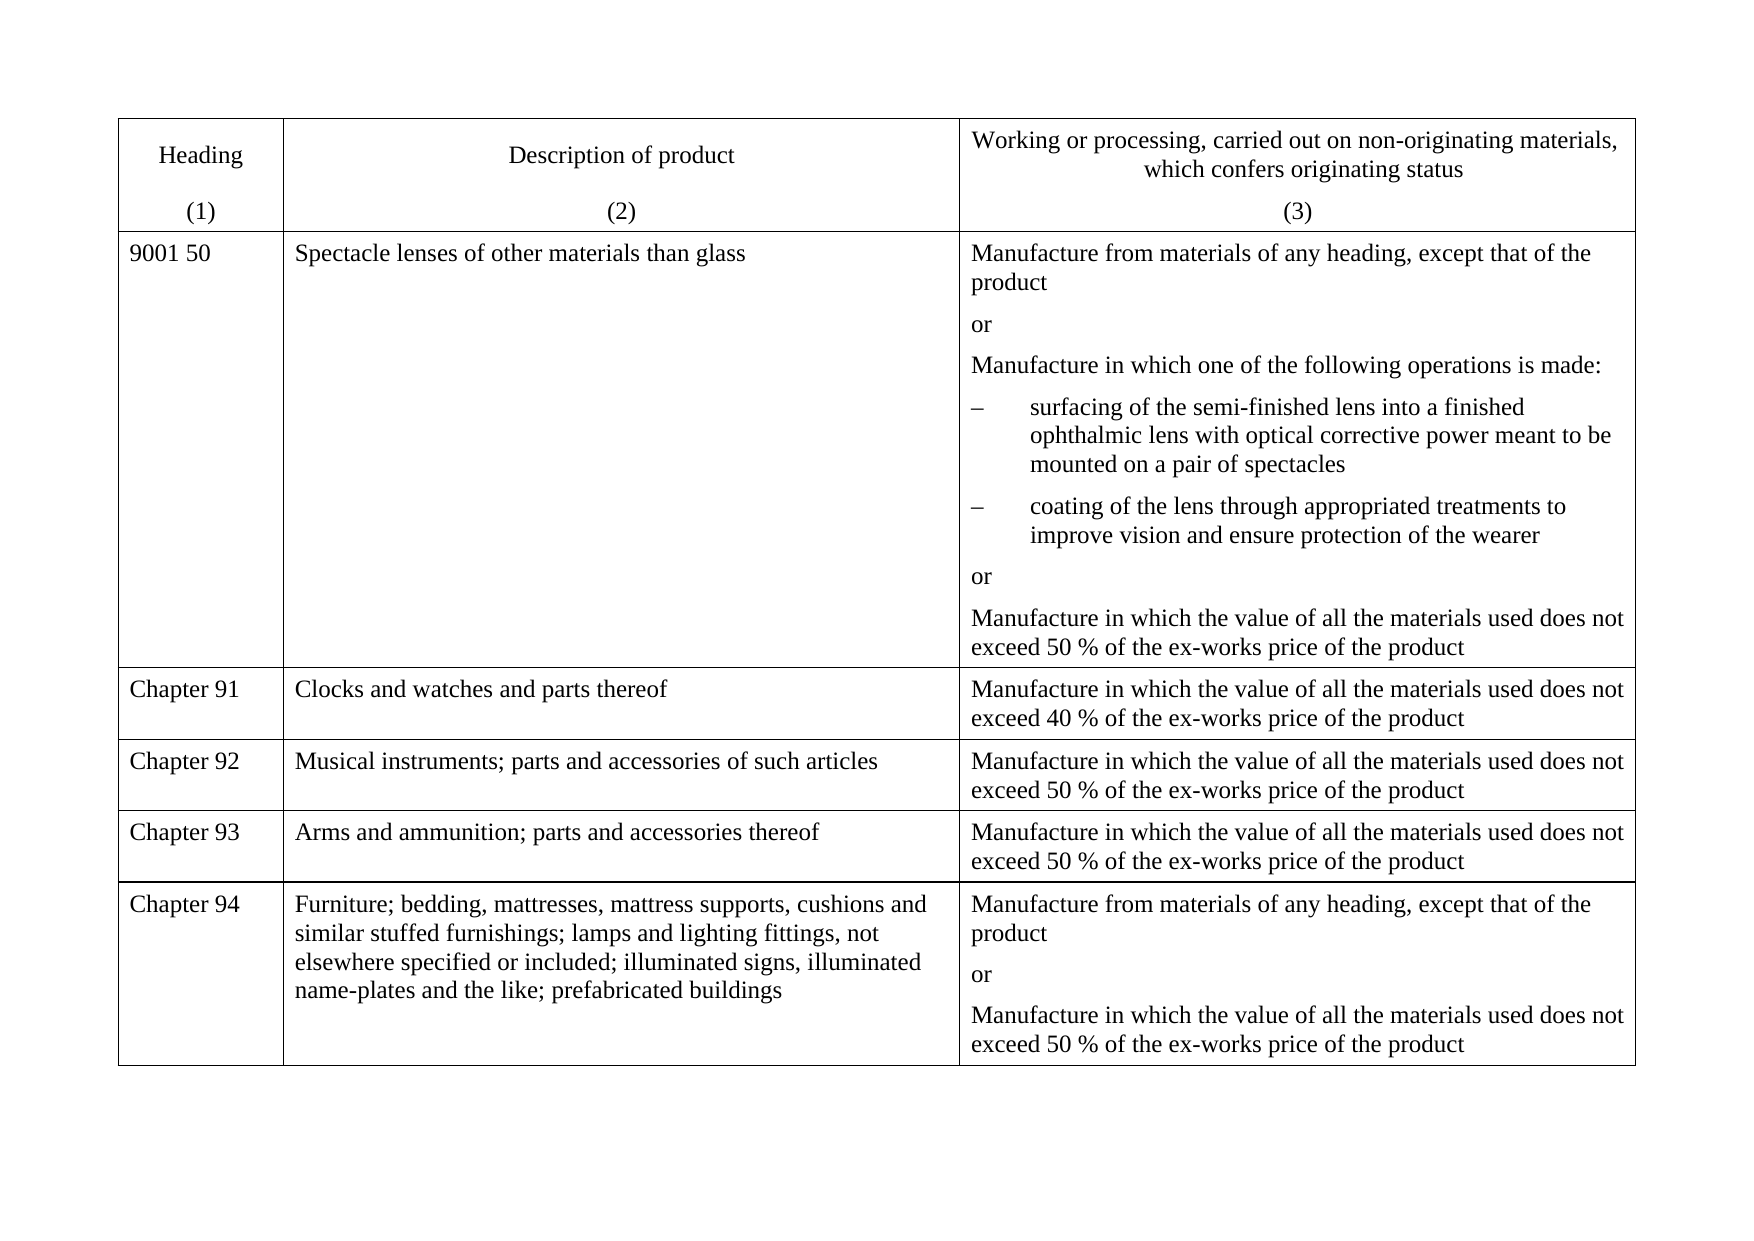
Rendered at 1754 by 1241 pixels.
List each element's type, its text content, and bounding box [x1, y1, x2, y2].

table_cell (3) [960, 190, 1635, 231]
table_cell Chapter 91 [119, 668, 283, 738]
table_cell Chapter 93 [119, 811, 283, 881]
table_cell Manufacture from materials of any heading, except that of the product or Manufacture in which one of the following operations is made: – surfacing of the semi-finished lens into a finished ophthalmic lens with optical corrective power meant to be mounted on a pair of spectacles – coating of the lens through appropriated treatments to improve vision and ensure protection of the wearer or Manufacture in which the value of all the materials used does not exceed 50 % of the ex-works price of the product [960, 232, 1635, 667]
table_cell Furniture; bedding, mattresses, mattress supports, cushions and similar stuffed furnishings; lamps and lighting fittings, not elsewhere specified or included; illuminated signs, illuminated name-plates and the like; prefabricated buildings [284, 883, 959, 1065]
table_cell (1) [119, 190, 283, 231]
table_header Working or processing, carried out on non‑originating materials, which confers originating status [960, 119, 1635, 189]
table_cell Arms and ammunition; parts and accessories thereof [284, 811, 959, 881]
table_cell Chapter 94 [119, 883, 283, 1065]
table_cell Musical instruments; parts and accessories of such articles [284, 740, 959, 810]
table_cell Manufacture in which the value of all the materials used does not exceed 50 % of the ex-works price of the product [960, 740, 1635, 810]
table_cell (2) [284, 190, 959, 231]
table_cell Clocks and watches and parts thereof [284, 668, 959, 738]
table_header Heading [119, 119, 283, 189]
table_header Description of product [284, 119, 959, 189]
table_cell Manufacture in which the value of all the materials used does not exceed 50 % of the ex-works price of the product [960, 811, 1635, 881]
table_cell 9001 50 [119, 232, 283, 667]
table_cell Chapter 92 [119, 740, 283, 810]
table_cell Spectacle lenses of other materials than glass [284, 232, 959, 667]
table_cell Manufacture from materials of any heading, except that of the product or Manufacture in which the value of all the materials used does not exceed 50 % of the ex-works price of the product [960, 883, 1635, 1065]
table_cell Manufacture in which the value of all the materials used does not exceed 40 % of the ex-works price of the product [960, 668, 1635, 738]
